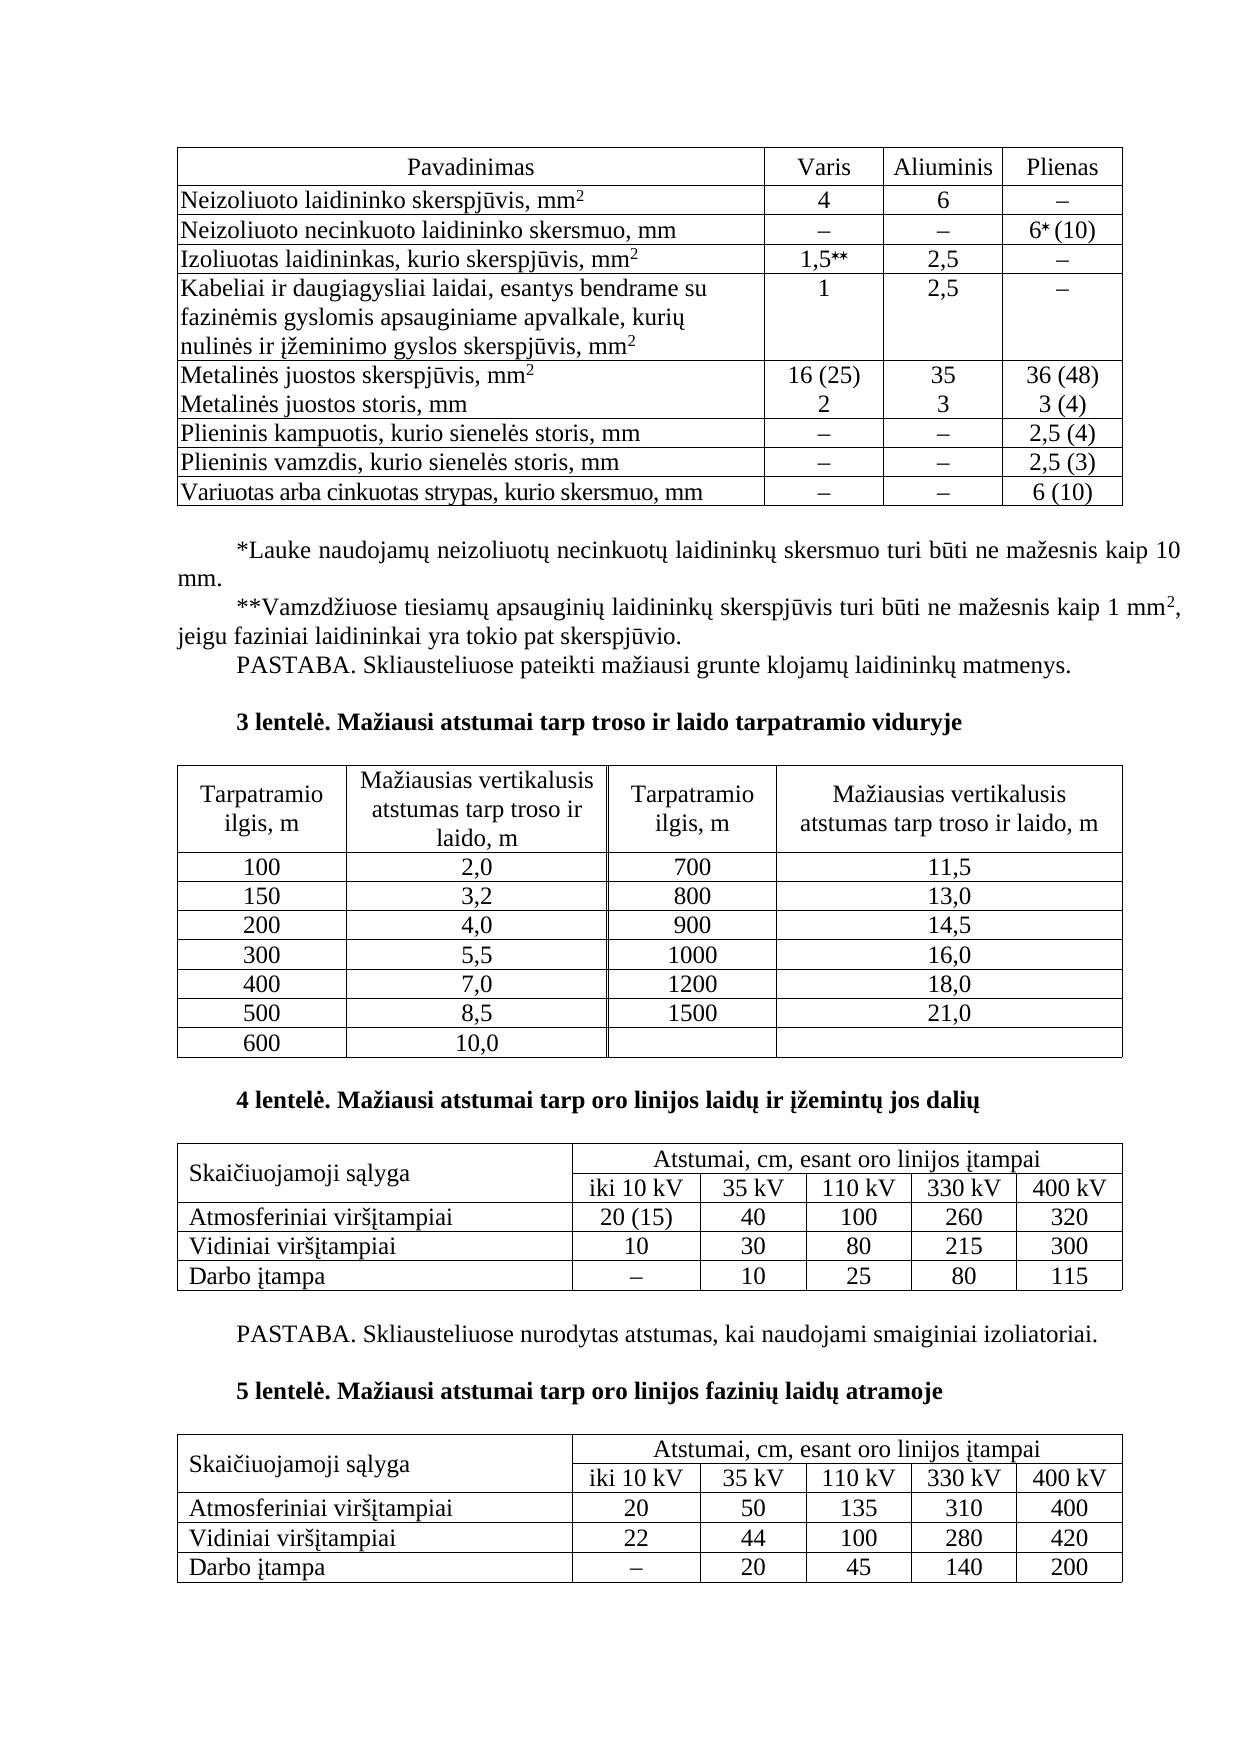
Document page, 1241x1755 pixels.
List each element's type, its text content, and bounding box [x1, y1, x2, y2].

table_cell – [765, 448, 883, 476]
table_cell Vidiniai viršįtampiai [178, 1232, 572, 1260]
table_cell – [765, 215, 883, 243]
table_header Atstumai, cm, esant oro linijos įtampai [573, 1144, 1122, 1172]
table_cell Izoliuotas laidininkas, kurio skerspjūvis, mm2 [178, 245, 764, 273]
table_header Varis [765, 148, 883, 185]
table_cell Kabeliai ir daugiagysliai laidai, esantys bendrame su fazinėmis gyslomis apsauginiame apvalkale, kurių nulinės ir įžeminimo gyslos skerspjūvis, mm2 [178, 274, 764, 359]
table_cell 150 [178, 882, 346, 910]
table_cell 21,0 [777, 999, 1122, 1027]
table_cell 320 [1017, 1203, 1122, 1231]
text *Lauke naudojamų neizoliuotų necinkuotų laidininkų skersmuo turi būti ne mažesnis kaip 10 mm. [177, 535, 1181, 592]
text PASTABA. Skliausteliuose pateikti mažiausi grunte klojamų laidininkų matmenys. [177, 650, 1181, 678]
table_cell 300 [1017, 1232, 1122, 1260]
table_cell 100 [807, 1523, 911, 1552]
table_cell 36 (48) 3 (4) [1003, 361, 1122, 418]
table_cell 420 [1017, 1523, 1122, 1552]
table_cell – [884, 477, 1002, 505]
table_header Tarpatramio ilgis, m [178, 766, 346, 851]
table_cell 2,5 [884, 274, 1002, 359]
table_cell 6 (10) [1003, 215, 1122, 243]
table_cell 2,5 [884, 245, 1002, 273]
table_cell 30 [701, 1232, 806, 1260]
text 4 lentelė. Mažiausi atstumai tarp oro linijos laidų ir įžemintų jos dalių [177, 1086, 1181, 1114]
table_cell 400 kV [1017, 1464, 1122, 1492]
table_cell 20 [573, 1493, 700, 1522]
text PASTABA. Skliausteliuose nurodytas atstumas, kai naudojami smaiginiai izoliatoriai. [177, 1319, 1181, 1347]
table_cell Neizoliuoto laidininko skerspjūvis, mm2 [178, 186, 764, 214]
table_cell 6 (10) [1003, 477, 1122, 505]
table_cell 1500 [609, 999, 776, 1027]
table_cell 80 [807, 1232, 911, 1260]
table_cell 6 [884, 186, 1002, 214]
table_header Mažiausias vertikalusis atstumas tarp troso ir laido, m [777, 766, 1122, 851]
table_cell 35 3 [884, 361, 1002, 418]
table_cell Neizoliuoto necinkuoto laidininko skersmuo, mm [178, 215, 764, 243]
table_cell 35 kV [701, 1464, 806, 1492]
table_cell 2,5 (3) [1003, 448, 1122, 476]
table_cell 260 [912, 1203, 1016, 1231]
table_cell 20 (15) [573, 1203, 700, 1231]
table_cell – [1003, 245, 1122, 273]
table_cell 135 [807, 1493, 911, 1522]
text **Vamzdžiuose tiesiamų apsauginių laidininkų skerspjūvis turi būti ne mažesnis kaip 1 mm2, jeigu faziniai laidininkai yra tokio pat skerspjūvio. [177, 592, 1181, 650]
table_cell 110 kV [807, 1464, 911, 1492]
table_cell 4 [765, 186, 883, 214]
table_cell – [884, 448, 1002, 476]
table_cell 100 [178, 853, 346, 881]
table_header Plienas [1003, 148, 1122, 185]
table_cell 100 [807, 1203, 911, 1231]
table_cell 1200 [609, 970, 776, 998]
table_cell 700 [609, 853, 776, 881]
table_header Mažiausias vertikalusis atstumas tarp troso ir laido, m [347, 766, 606, 851]
table_cell 115 [1017, 1261, 1122, 1289]
table_cell – [884, 215, 1002, 243]
table_cell 310 [912, 1493, 1016, 1522]
table_cell [609, 1028, 776, 1056]
table_cell iki 10 kV [573, 1174, 700, 1202]
table_cell 50 [701, 1493, 806, 1522]
table_cell 11,5 [777, 853, 1122, 881]
table_cell – [765, 477, 883, 505]
table_cell 3,2 [347, 882, 606, 910]
table_cell 16 (25) 2 [765, 361, 883, 418]
table_cell 1 [765, 274, 883, 359]
table_cell Atmosferiniai viršįtampiai [178, 1493, 572, 1522]
table_cell 500 [178, 999, 346, 1027]
table_cell 13,0 [777, 882, 1122, 910]
table_cell 400 kV [1017, 1174, 1122, 1202]
table_header Atstumai, cm, esant oro linijos įtampai [573, 1435, 1122, 1463]
table_cell 80 [912, 1261, 1016, 1289]
table_cell 140 [912, 1553, 1016, 1581]
table_cell 25 [807, 1261, 911, 1289]
table_cell 2,5 (4) [1003, 419, 1122, 447]
table_cell 400 [178, 970, 346, 998]
text 3 lentelė. Mažiausi atstumai tarp troso ir laido tarpatramio viduryje [177, 707, 1181, 736]
table_cell – [1003, 274, 1122, 359]
table_cell 16,0 [777, 940, 1122, 968]
table_cell Atmosferiniai viršįtampiai [178, 1203, 572, 1231]
table_cell 20 [701, 1553, 806, 1581]
table_cell 1000 [609, 940, 776, 968]
table_cell Darbo įtampa [178, 1553, 572, 1581]
table_cell – [573, 1261, 700, 1289]
table_cell 900 [609, 911, 776, 939]
table_cell Darbo įtampa [178, 1261, 572, 1289]
table_cell – [884, 419, 1002, 447]
table_cell 600 [178, 1028, 346, 1056]
table_cell 22 [573, 1523, 700, 1552]
table_cell 200 [1017, 1553, 1122, 1581]
table_cell iki 10 kV [573, 1464, 700, 1492]
table_cell 14,5 [777, 911, 1122, 939]
table_header Tarpatramio ilgis, m [609, 766, 776, 851]
table_cell 2,0 [347, 853, 606, 881]
table_cell 44 [701, 1523, 806, 1552]
text 5 lentelė. Mažiausi atstumai tarp oro linijos fazinių laidų atramoje [177, 1376, 1181, 1405]
table_cell 10 [573, 1232, 700, 1260]
table_cell 40 [701, 1203, 806, 1231]
table_cell Plieninis vamzdis, kurio sienelės storis, mm [178, 448, 764, 476]
table_header Pavadinimas [178, 148, 764, 185]
table_cell 10,0 [347, 1028, 606, 1056]
table_header Skaičiuojamoji sąlyga [178, 1435, 572, 1492]
table_cell 35 kV [701, 1174, 806, 1202]
table_header Aliuminis [884, 148, 1002, 185]
table_cell – [573, 1553, 700, 1581]
table_cell 7,0 [347, 970, 606, 998]
table_cell – [765, 419, 883, 447]
table_cell Plieninis kampuotis, kurio sienelės storis, mm [178, 419, 764, 447]
table_cell 110 kV [807, 1174, 911, 1202]
table_cell 200 [178, 911, 346, 939]
table_cell 400 [1017, 1493, 1122, 1522]
table_cell 45 [807, 1553, 911, 1581]
table_cell 300 [178, 940, 346, 968]
table_cell [777, 1028, 1122, 1056]
table_cell 280 [912, 1523, 1016, 1552]
table_header Skaičiuojamoji sąlyga [178, 1144, 572, 1202]
table_cell 215 [912, 1232, 1016, 1260]
table_cell 18,0 [777, 970, 1122, 998]
table_cell Metalinės juostos skerspjūvis, mm2 Metalinės juostos storis, mm [178, 361, 764, 418]
table_cell 10 [701, 1261, 806, 1289]
table_cell 4,0 [347, 911, 606, 939]
table_cell 330 kV [912, 1464, 1016, 1492]
table_cell – [1003, 186, 1122, 214]
table_cell 8,5 [347, 999, 606, 1027]
table_cell 800 [609, 882, 776, 910]
table_cell Variuotas arba cinkuotas strypas, kurio skersmuo, mm [178, 477, 764, 505]
table_cell Vidiniai viršįtampiai [178, 1523, 572, 1552]
table_cell 1,5 [765, 245, 883, 273]
table_cell 330 kV [912, 1174, 1016, 1202]
table_cell 5,5 [347, 940, 606, 968]
